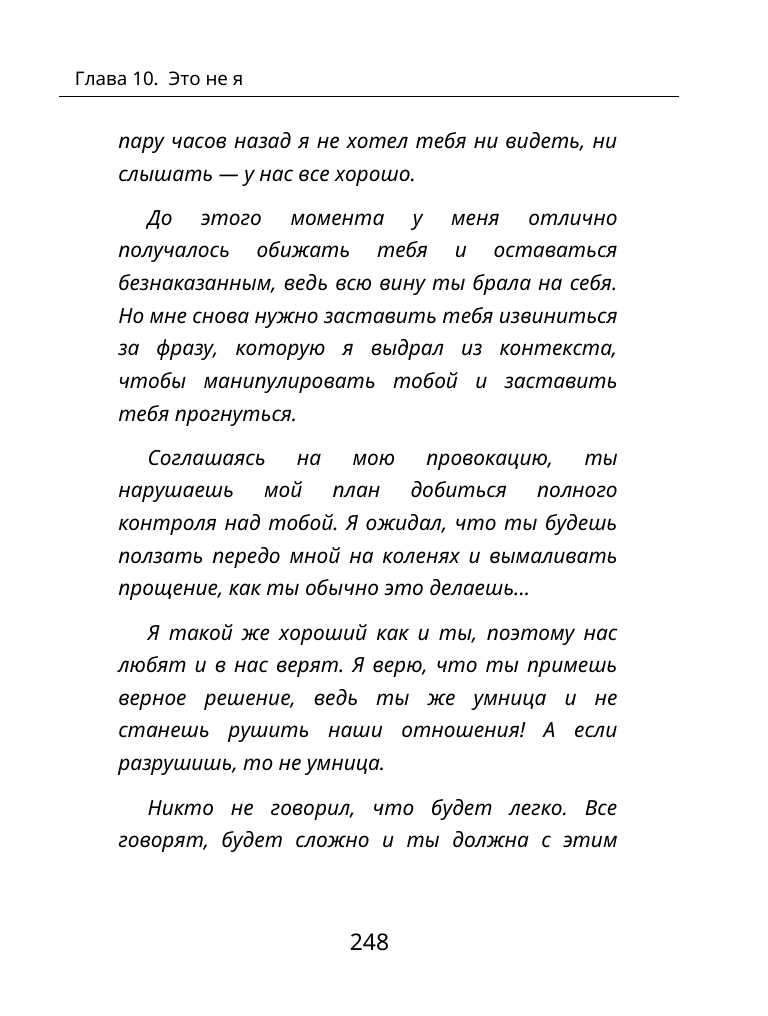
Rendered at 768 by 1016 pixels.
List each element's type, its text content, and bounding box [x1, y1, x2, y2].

text пару часов назад я не хотел тебя ни видеть, ни слышать — у нас все хорошо. [118, 126, 620, 187]
text Никто не говорил, что будет легко. Все говорят, будет сложно и ты должна с этим [118, 793, 620, 854]
text Соглашаясь на мою провокацию, ты нарушаешь мой план добиться полного контроля над тобой. Я ожидал, что ты будешь ползать передо мной на коленях и вымаливать прощение, как ты обычно это делаешь... [118, 443, 620, 602]
text До этого момента у меня отлично получалось обижать тебя и оставаться безнаказанным, ведь всю вину ты брала на себя. Но мне снова нужно заставить тебя извиниться за фразу, которую я выдрал из контекста, чтобы манипулировать тобой и заставить тебя прогнуться. [118, 203, 620, 427]
text Я такой же хороший как и ты, поэтому нас любят и в нас верят. Я верю, что ты примешь верное решение, ведь ты же умница и не станешь рушить наши отношения! А если разрушишь, то не умница. [118, 618, 620, 777]
